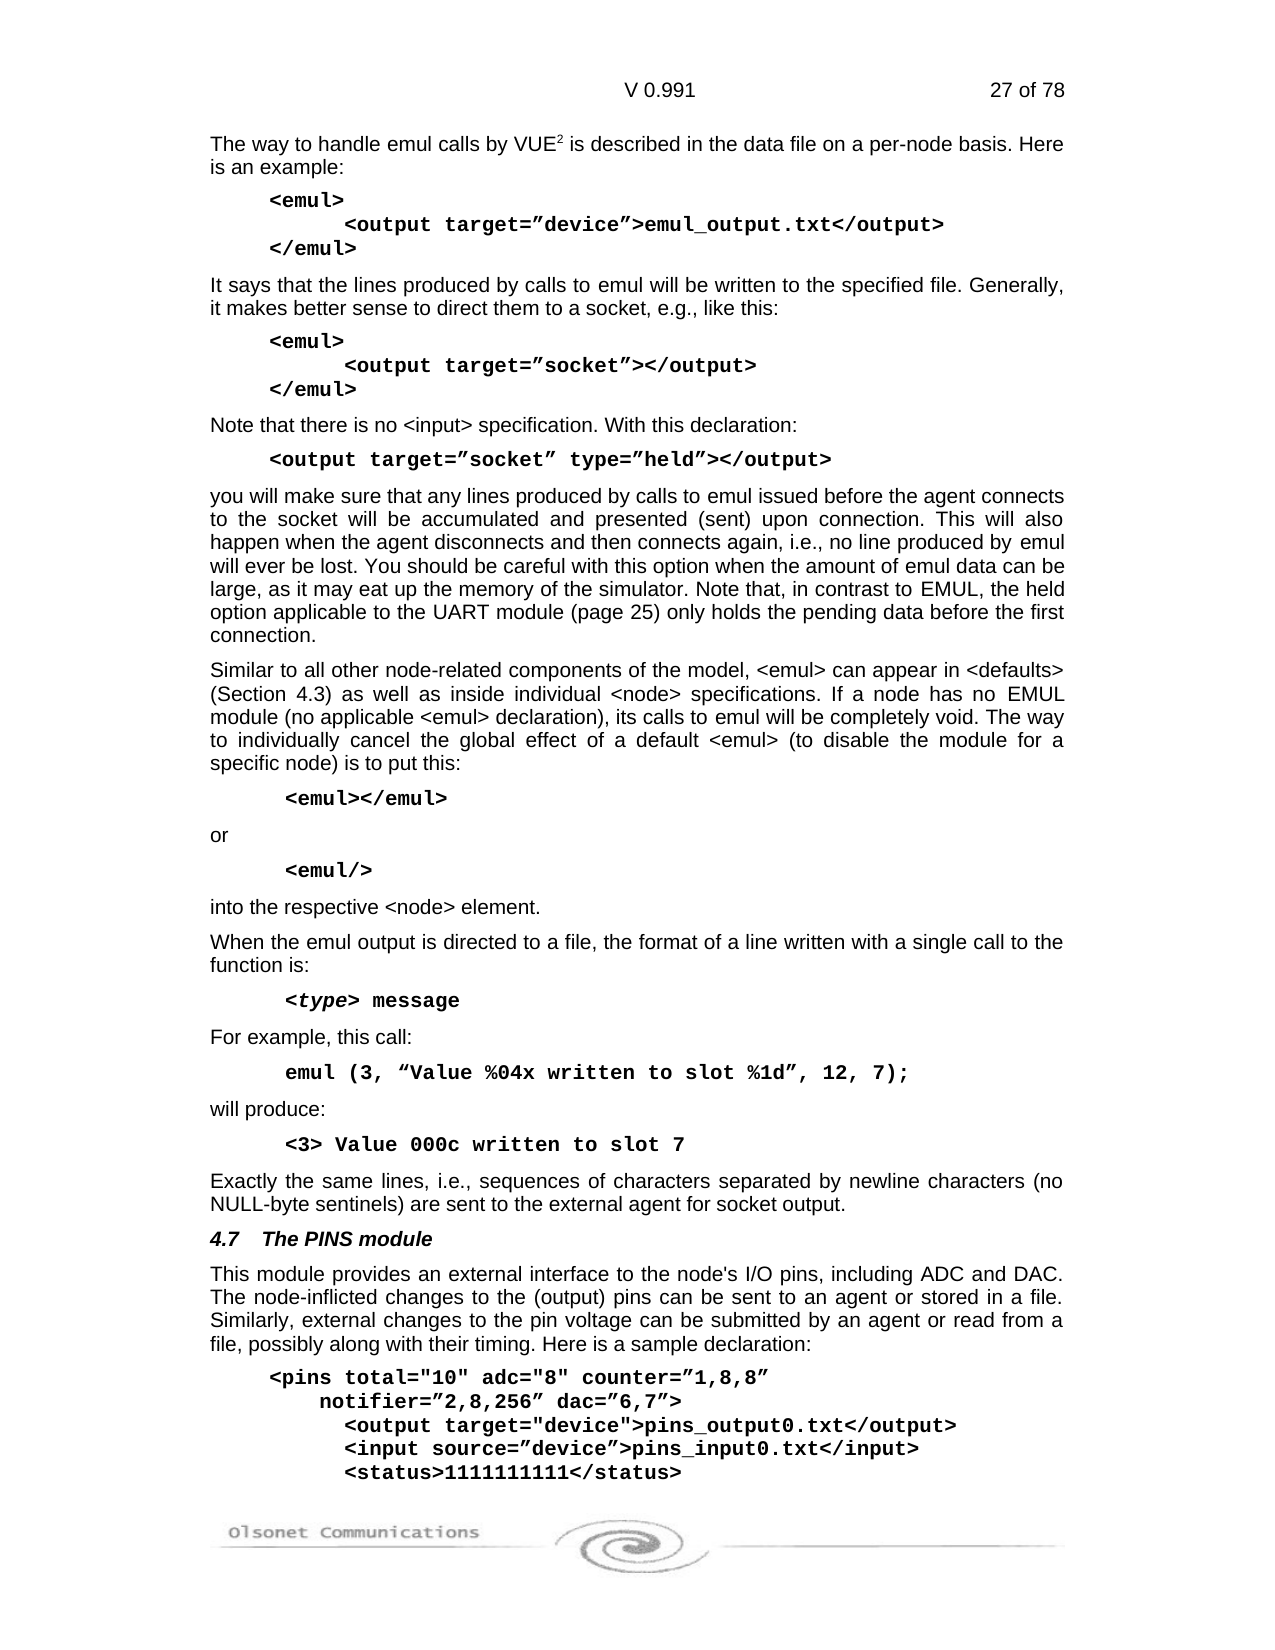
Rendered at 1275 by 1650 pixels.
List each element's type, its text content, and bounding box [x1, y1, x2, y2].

text <3> Value 000c written to slot 7 [210, 1132, 1065, 1158]
text When the emul output is directed to a file, the format of a line written with a single call to the function is: [210, 931, 1065, 977]
text <emul></emul> [210, 787, 1065, 812]
text This module provides an external interface to the node's I/O pins, including ADC and DAC. The node-inflicted changes to the (output) pins can be sent to an agent or stored in a file. Similarly, external changes to the pin voltage can be submitted by an agent or read from a file, possibly along with their timing. Here is a sample declaration: [210, 1263, 1065, 1356]
text emul (3, “Value %04x written to slot %1d”, 12, 7); [210, 1061, 1065, 1086]
text will produce: [210, 1097, 1065, 1121]
text Note that there is no <input> specification. With this declaration: [210, 414, 1065, 437]
text It says that the lines produced by calls to emul will be written to the specified file. Generally, it makes better sense to direct them to a socket, e.g., like this: [210, 273, 1065, 319]
text <emul> [269, 331, 1065, 355]
text <pins total="10" adc="8" counter=”1,8,8” [269, 1367, 1065, 1391]
text Exactly the same lines, i.e., sequences of characters separated by newline characters (no NULL-byte sentinels) are sent to the external agent for socket output. [210, 1169, 1065, 1216]
subtitle The PINS module [210, 1228, 1065, 1251]
text <emul> [269, 190, 1065, 214]
text <output target=”device”>emul_output.txt</output> [269, 214, 1065, 238]
text you will make sure that any lines produced by calls to emul issued before the agent connects to the socket will be accumulated and presented (sent) upon connection. This will also happen when the agent disconnects and then connects again, i.e., no line produced by emul will ever be lost. You should be careful with this option when the amount of emul data can be large, as it may eat up the memory of the simulator. Note that, in contrast to EMUL, the held option applicable to the UART module (page 25) only holds the pending data before the first connection. [210, 484, 1065, 647]
text <output target=”socket” type=”held”></output> [269, 449, 1065, 473]
text or [210, 824, 1065, 847]
text <type> message [210, 989, 1065, 1014]
text <output target=”socket”></output> [269, 355, 1065, 379]
text <status>1111111111</status> [269, 1462, 1065, 1486]
text </emul> [269, 379, 1065, 402]
text into the respective <node> element. [210, 896, 1065, 919]
text For example, this call: [210, 1026, 1065, 1049]
text Similar to all other node-related components of the model, <emul> can appear in <defaults> (Section 4.3) as well as inside individual <node> specifications. If a node has no EMUL module (no applicable <emul> declaration), its calls to emul will be completely void. The way to individually cancel the global effect of a default <emul> (to disable the module for a specific node) is to put this: [210, 659, 1065, 775]
text <input source=”device”>pins_input0.txt</input> [269, 1438, 1065, 1462]
text </emul> [269, 238, 1065, 261]
text The way to handle emul calls by VUE2 is described in the data file on a per-node basis. Here is an example: [210, 132, 1065, 179]
text notifier=”2,8,256” dac=”6,7”> [269, 1391, 1065, 1414]
text <output target="device">pins_output0.txt</output> [269, 1414, 1065, 1438]
text <emul/> [210, 859, 1065, 884]
picture [210, 1504, 1065, 1596]
